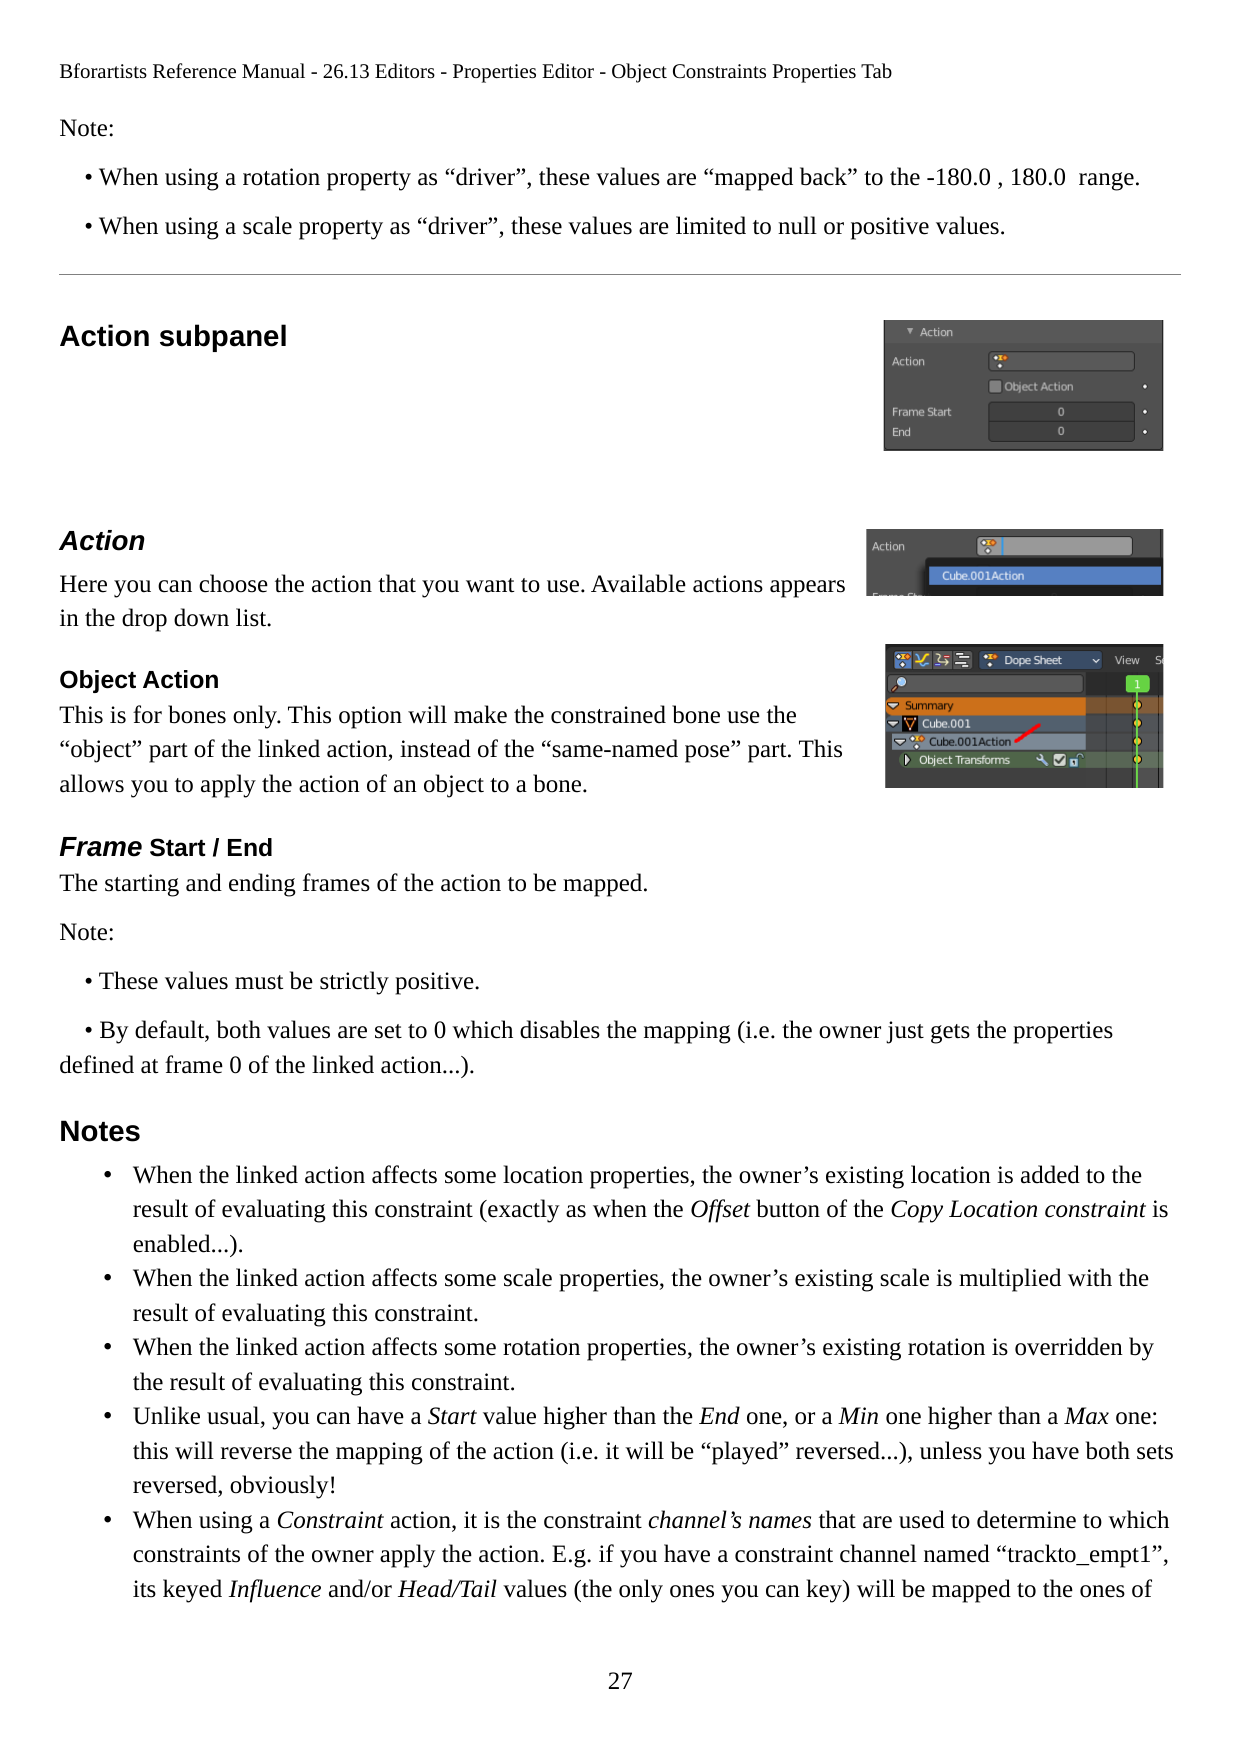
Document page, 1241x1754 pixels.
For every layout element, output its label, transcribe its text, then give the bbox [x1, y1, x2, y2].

text Here you can choose the action that you want to use. Available actions appears in the drop down list. [59, 569, 1181, 632]
subtitle Action subpanel [59, 318, 1181, 352]
text • When using a scale property as “driver”, these values are limited to null or positive values. [59, 211, 1181, 239]
text The starting and ending frames of the action to be mapped. [59, 868, 1181, 897]
picture [883, 320, 1164, 451]
text • These values must be strictly positive. [59, 966, 1181, 995]
subtitle Action [59, 524, 1181, 556]
subtitle Frame Start / End [59, 830, 1181, 862]
text • When using a rotation property as “driver”, these values are “mapped back” to the -180.0 , 180.0 range. [59, 162, 1181, 190]
list When the linked action affects some scale properties, the owner’s existing scale is multiplied with the result of evaluating this constraint. [103, 1263, 1181, 1327]
subtitle Object Action [59, 665, 885, 693]
picture [866, 529, 1164, 596]
list When using a Constraint action, it is the constraint channel’s names that are used to determine to which constraints of the owner apply the action. E.g. if you have a constraint channel named “trackto_empt1”, its keyed Influence and/or Head/Tail values (the only ones you can key) will be mapped to the ones of [103, 1505, 1181, 1602]
picture [885, 644, 1164, 788]
subtitle [1164, 665, 1181, 693]
list Unlike usual, you can have a Start value higher than the End one, or a Min one higher than a Max one: this will reverse the mapping of the action (i.e. it will be “played” reversed...), unless you have both sets reversed, obviously! [103, 1401, 1181, 1499]
text This is for bones only. This option will make the constrained bone use the “object” part of the linked action, instead of the “same-named pose” part. This allows you to apply the action of an object to a bone. [59, 700, 1181, 797]
list When the linked action affects some rotation properties, the owner’s existing rotation is overridden by the result of evaluating this constraint. [103, 1332, 1181, 1396]
subtitle Notes [59, 1114, 1181, 1147]
list When the linked action affects some location properties, the owner’s existing location is added to the result of evaluating this constraint (exactly as when the Offset button of the Copy Location constraint is enabled...). [103, 1160, 1181, 1258]
text Note: [59, 917, 1181, 946]
text Note: [59, 113, 1181, 141]
text • By default, both values are set to 0 which disables the mapping (i.e. the owner just gets the properties defined at frame 0 of the linked action...). [59, 1016, 1181, 1079]
